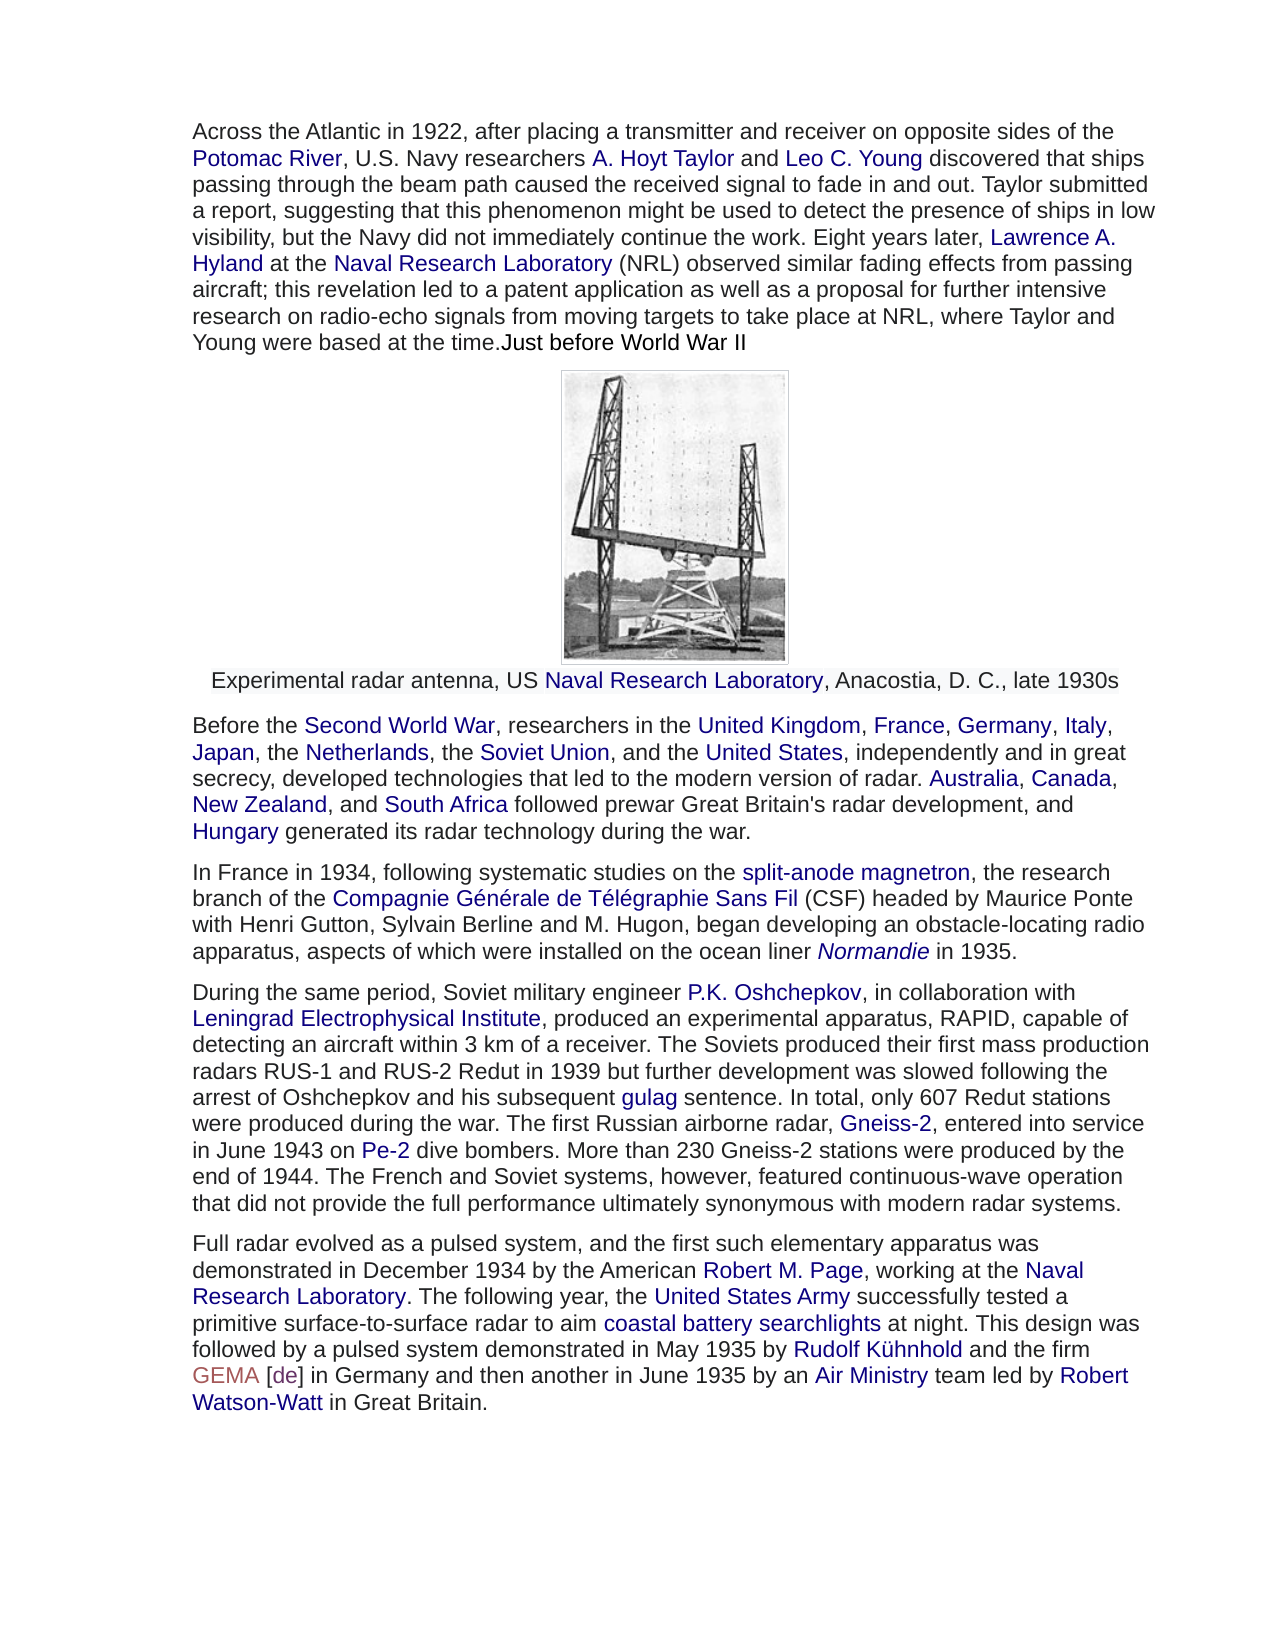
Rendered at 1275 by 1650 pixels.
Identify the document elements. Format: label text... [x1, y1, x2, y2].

text Across the Atlantic in 1922, after placing a transmitter and receiver on opposite sides of the Potomac River, U.S. Navy researchers A. Hoyt Taylor and Leo C. Young discovered that ships passing through the beam path caused the received signal to fade in and out. Taylor submitted a report, suggesting that this phenomenon might be used to detect the presence of ships in low visibility, but the Navy did not immediately continue the work. Eight years later, Lawrence A. Hyland at the Naval Research Laboratory (NRL) observed similar fading effects from passing aircraft; this revelation led to a patent application as well as a proposal for further intensive research on radio-echo signals from moving targets to take place at NRL, where Taylor and Young were based at the time.Just before World War II [192, 118, 1157, 355]
text Full radar evolved as a pulsed system, and the first such elementary apparatus was demonstrated in December 1934 by the American Robert M. Page, working at the Naval Research Laboratory. The following year, the United States Army successfully tested a primitive surface-to-surface radar to aim coastal battery searchlights at night. This design was followed by a pulsed system demonstrated in May 1935 by Rudolf Kühnhold and the firm GEMA [de] in Germany and then another in June 1935 by an Air Ministry team led by Robert Watson-Watt in Great Britain. [192, 1230, 1157, 1415]
text Before the Second World War, researchers in the United Kingdom, France, Germany, Italy, Japan, the Netherlands, the Soviet Union, and the United States, independently and in great secrecy, developed technologies that led to the modern version of radar. Australia, Canada, New Zealand, and South Africa followed prewar Great Britain's radar development, and Hungary generated its radar technology during the war. [192, 712, 1157, 844]
picture [563, 372, 786, 661]
text During the same period, Soviet military engineer P.K. Oshchepkov, in collaboration with Leningrad Electrophysical Institute, produced an experimental apparatus, RAPID, capable of detecting an aircraft within 3 km of a receiver. The Soviets produced their first mass production radars RUS-1 and RUS-2 Redut in 1939 but further development was slowed following the arrest of Oshchepkov and his subsequent gulag sentence. In total, only 607 Redut stations were produced during the war. The first Russian airborne radar, Gneiss-2, entered into service in June 1943 on Pe-2 dive bombers. More than 230 Gneiss-2 stations were produced by the end of 1944. The French and Soviet systems, however, featured continuous-wave operation that did not provide the full performance ultimately synonymous with modern radar systems. [192, 979, 1157, 1216]
text In France in 1934, following systematic studies on the split-anode magnetron, the research branch of the Compagnie Générale de Télégraphie Sans Fil (CSF) headed by Maurice Ponte with Henri Gutton, Sylvain Berline and M. Hugon, began developing an obstacle-locating radio apparatus, aspects of which were installed on the ocean liner Normandie in 1935. [192, 859, 1157, 964]
text Experimental radar antenna, US Naval Research Laboratory, Anacostia, D. C., late 1930s [192, 667, 1157, 694]
